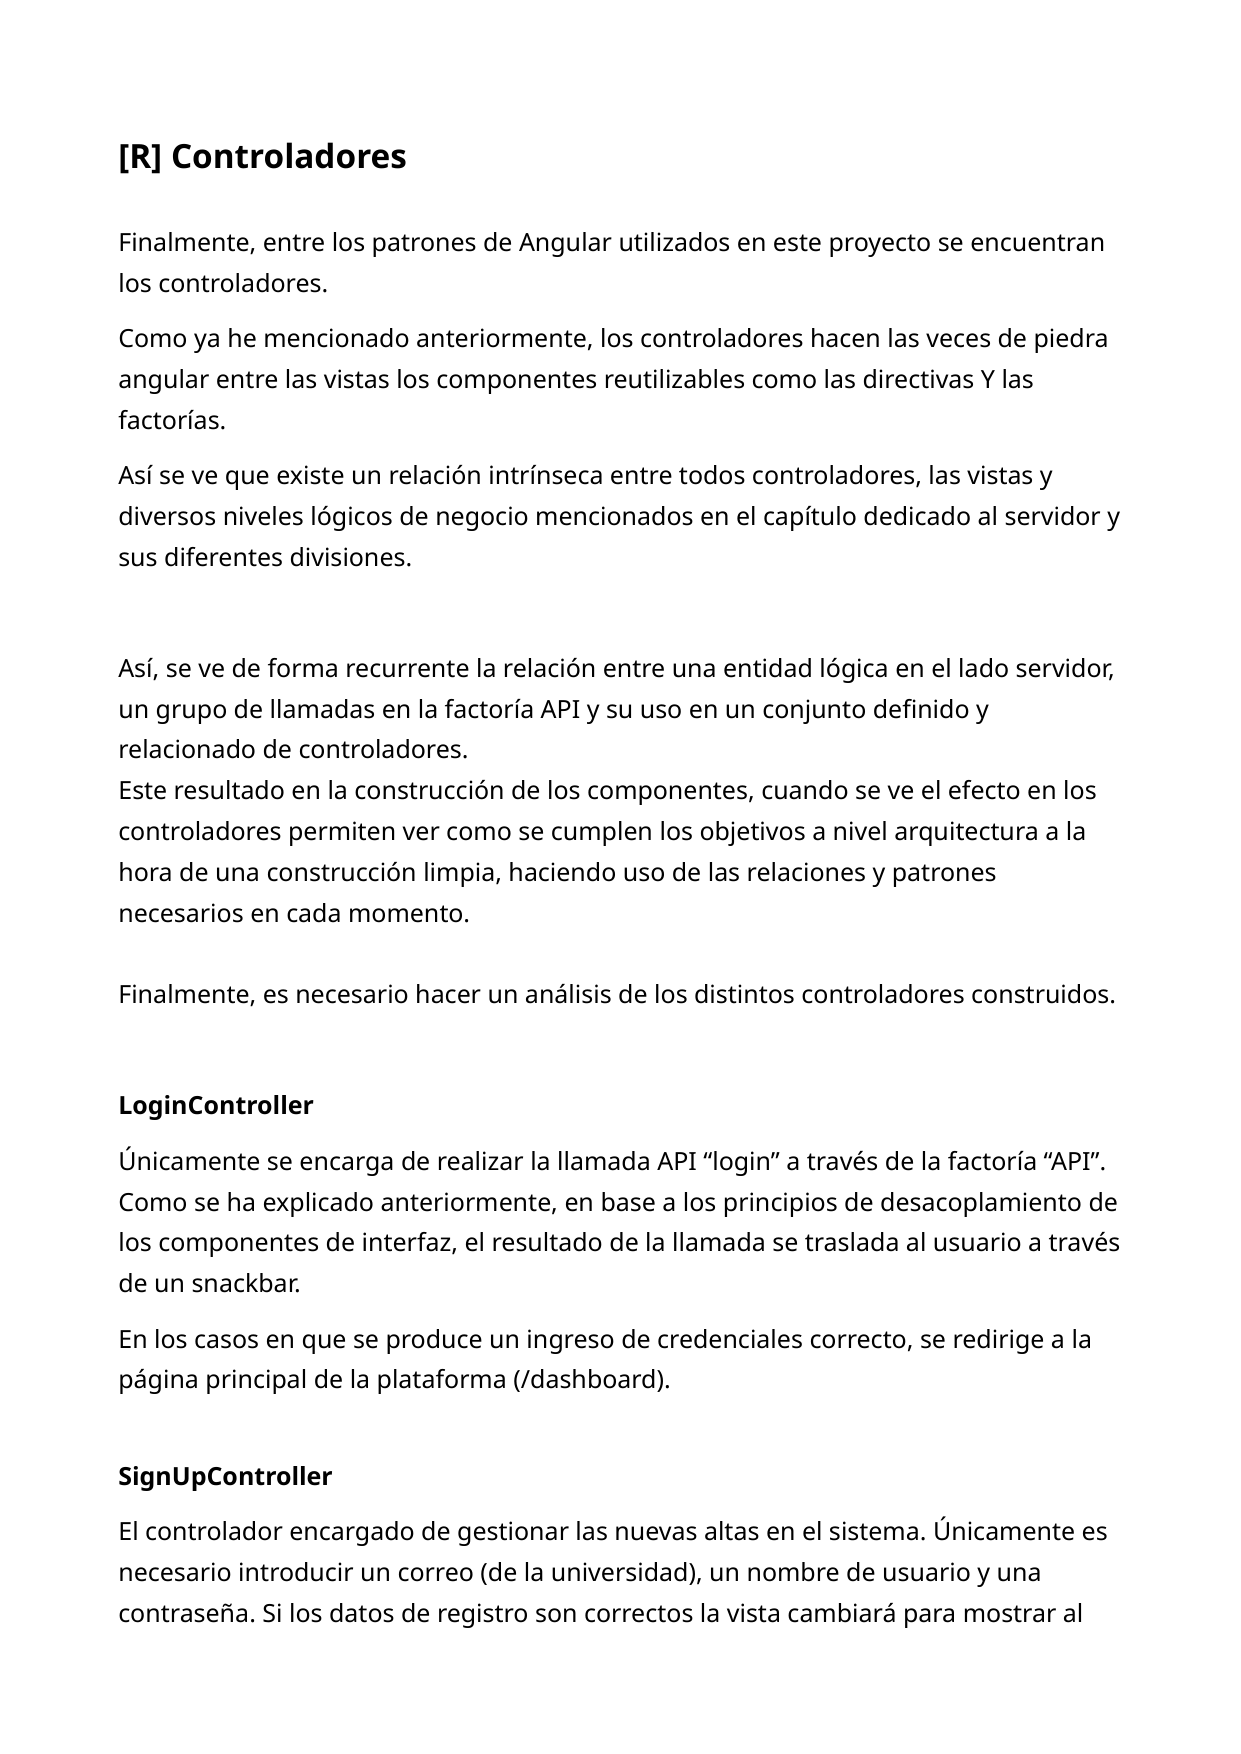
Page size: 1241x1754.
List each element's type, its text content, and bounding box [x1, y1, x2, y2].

subtitle [R] Controladores [118, 133, 1122, 178]
text Finalmente, entre los patrones de Angular utilizados en este proyecto se encuentran los controladores. [118, 225, 1122, 299]
text El controlador encargado de gestionar las nuevas altas en el sistema. Únicamente es necesario introducir un correo (de la universidad), un nombre de usuario y una contraseña. Si los datos de registro son correctos la vista cambiará para mostrar al [118, 1514, 1122, 1629]
text Únicamente se encarga de realizar la llamada API “login” a través de la factoría “API”. Como se ha explicado anteriormente, en base a los principios de desacoplamiento de los componentes de interfaz, el resultado de la llamada se traslada al usuario a través de un snackbar. [118, 1143, 1122, 1300]
text LoginController [118, 1088, 1122, 1122]
text Así, se ve de forma recurrente la relación entre una entidad lógica en el lado servidor, un grupo de llamadas en la factoría API y su uso en un conjunto definido y relacionado de controladores. Este resultado en la construcción de los componentes, cuando se ve el efecto en los controladores permiten ver como se cumplen los objetivos a nivel arquitectura a la hora de una construcción limpia, haciendo uso de las relaciones y patrones necesarios en cada momento. Finalmente, es necesario hacer un análisis de los distintos controladores construidos. [118, 651, 1122, 1011]
text Así se ve que existe un relación intrínseca entre todos controladores, las vistas y diversos niveles lógicos de negocio mencionados en el capítulo dedicado al servidor y sus diferentes divisiones. [118, 458, 1122, 574]
text SignUpController [118, 1458, 1122, 1492]
text En los casos en que se produce un ingreso de credenciales correcto, se redirige a la página principal de la plataforma (/dashboard). [118, 1321, 1122, 1437]
text Como ya he mencionado anteriormente, los controladores hacen las veces de piedra angular entre las vistas los componentes reutilizables como las directivas Y las factorías. [118, 321, 1122, 437]
